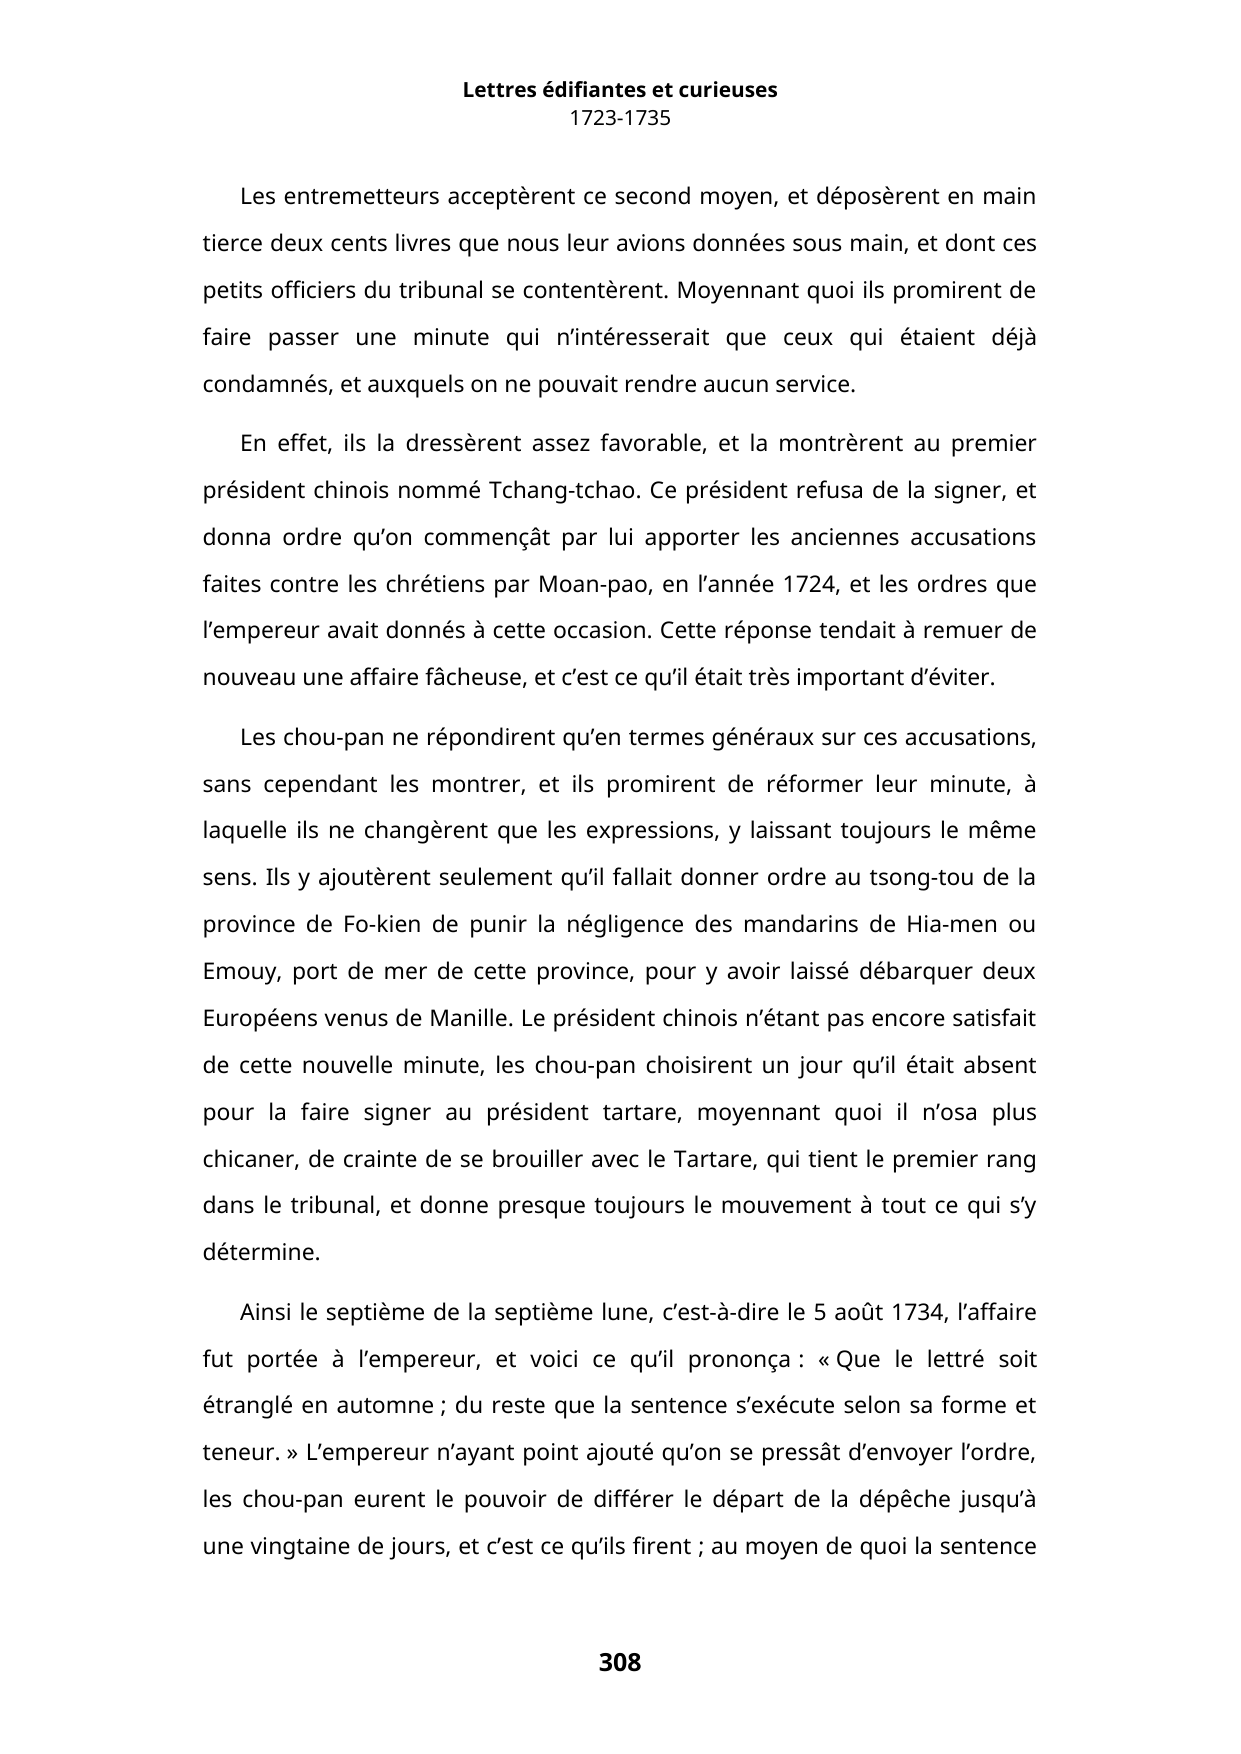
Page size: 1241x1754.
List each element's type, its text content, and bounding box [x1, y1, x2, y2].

text Ainsi le septième de la septième lune, c’est-à-dire le 5 août 1734, l’affaire fut portée à l’empereur, et voici ce qu’il prononça : « Que le lettré soit étranglé en automne ; du reste que la sentence s’exécute selon sa forme et teneur. » L’empereur n’ayant point ajouté qu’on se pressât d’envoyer l’ordre, les chou-pan eurent le pouvoir de différer le départ de la dépêche jusqu’à une vingtaine de jours, et c’est ce qu’ils firent ; au moyen de quoi la sentence [202, 1296, 1038, 1561]
text Les entremetteurs acceptèrent ce second moyen, et déposèrent en main tierce deux cents livres que nous leur avions données sous main, et dont ces petits officiers du tribunal se contentèrent. Moyennant quoi ils promirent de faire passer une minute qui n’intéresserait que ceux qui étaient déjà condamnés, et auxquels on ne pouvait rendre aucun service. [202, 180, 1038, 399]
text En effet, ils la dressèrent assez favorable, et la montrèrent au premier président chinois nommé Tchang-tchao. Ce président refusa de la signer, et donna ordre qu’on commençât par lui apporter les anciennes accusations faites contre les chrétiens par Moan-pao, en l’année 1724, et les ordres que l’empereur avait donnés à cette occasion. Cette réponse tendait à remuer de nouveau une affaire fâcheuse, et c’est ce qu’il était très important d’éviter. [202, 427, 1038, 692]
text Les chou-pan ne répondirent qu’en termes généraux sur ces accusations, sans cependant les montrer, et ils promirent de réformer leur minute, à laquelle ils ne changèrent que les expressions, y laissant toujours le même sens. Ils y ajoutèrent seulement qu’il fallait donner ordre au tsong-tou de la province de Fo-kien de punir la négligence des mandarins de Hia-men ou Emouy, port de mer de cette province, pour y avoir laissé débarquer deux Européens venus de Manille. Le président chinois n’étant pas encore satisfait de cette nouvelle minute, les chou-pan choisirent un jour qu’il était absent pour la faire signer au président tartare, moyennant quoi il n’osa plus chicaner, de crainte de se brouiller avec le Tartare, qui tient le premier rang dans le tribunal, et donne presque toujours le mouvement à tout ce qui s’y détermine. [202, 721, 1038, 1267]
